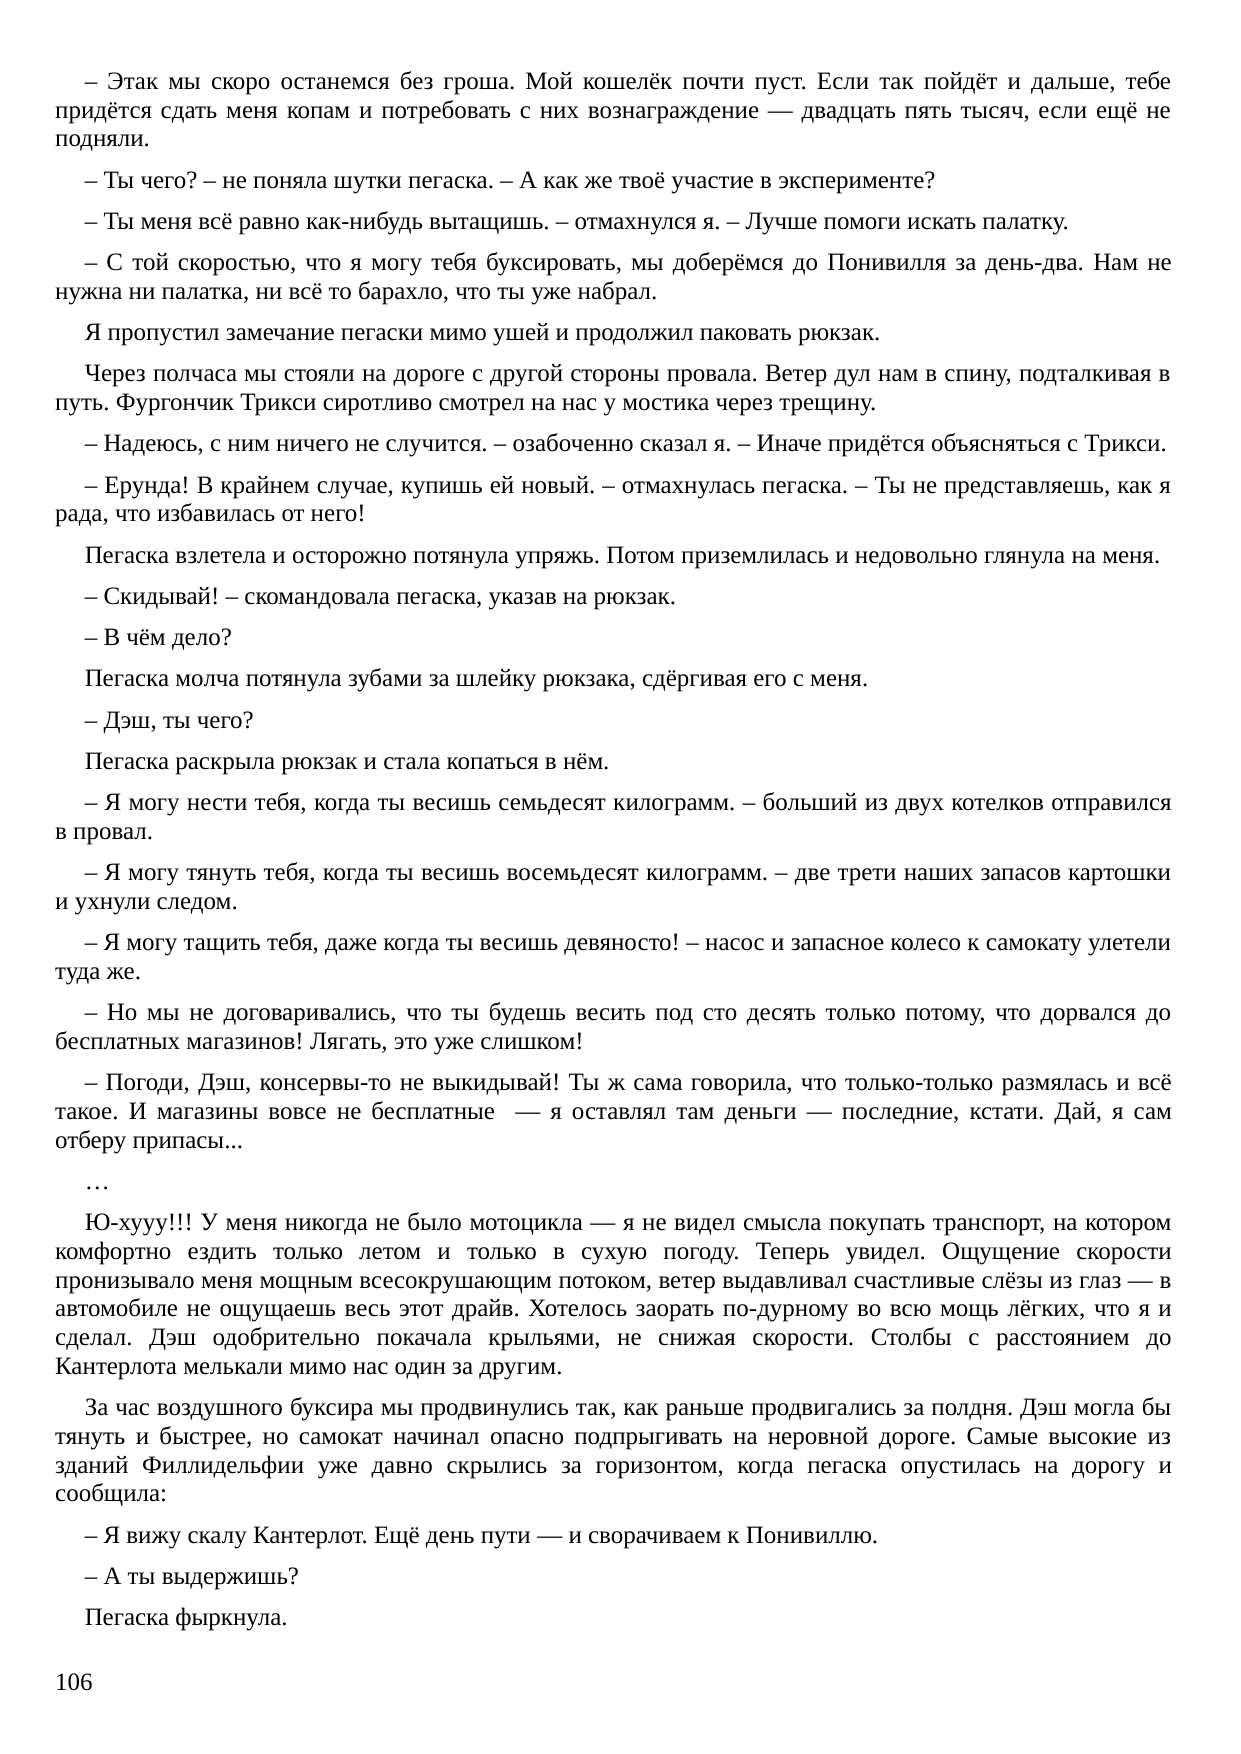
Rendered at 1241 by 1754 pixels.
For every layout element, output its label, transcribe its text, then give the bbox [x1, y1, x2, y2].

text – Я могу тянуть тебя, когда ты весишь восемьдесят килограмм. – две трети наших запасов картошки и ухнули следом. [55, 857, 1173, 915]
text – Ты чего? – не поняла шутки пегаска. – А как же твоё участие в эксперименте? [55, 165, 1173, 193]
text – Этак мы скоро останемся без гроша. Мой кошелёк почти пуст. Если так пойдёт и дальше, тебе придётся сдать меня копам и потребовать с них вознаграждение — двадцать пять тысяч, если ещё не подняли. [55, 66, 1173, 152]
text Ю-хууу!!! У меня никогда не было мотоцикла — я не видел смысла покупать транспорт, на котором комфортно ездить только летом и только в сухую погоду. Теперь увидел. Ощущение скорости пронизывало меня мощным всесокрушающим потоком, ветер выдавливал счастливые слёзы из глаз — в автомобиле не ощущаешь весь этот драйв. Хотелось заорать по-дурному во всю мощь лёгких, что я и сделал. Дэш одобрительно покачала крыльями, не снижая скорости. Столбы с расстоянием до Кантерлота мелькали мимо нас один за другим. [55, 1207, 1173, 1380]
text – Я могу нести тебя, когда ты весишь семьдесят килограмм. – больший из двух котелков отправился в провал. [55, 787, 1173, 845]
text – Дэш, ты чего? [55, 705, 1173, 733]
text Через полчаса мы стояли на дороге с другой стороны провала. Ветер дул нам в спину, подталкивая в путь. Фургончик Трикси сиротливо смотрел на нас у мостика через трещину. [55, 358, 1173, 416]
text Пегаска фыркнула. [55, 1602, 1173, 1631]
text – Я могу тащить тебя, даже когда ты весишь девяносто! – насос и запасное колесо к самокату улетели туда же. [55, 927, 1173, 985]
text – С той скоростью, что я могу тебя буксировать, мы доберёмся до Понивилля за день-два. Нам не нужна ни палатка, ни всё то барахло, что ты уже набрал. [55, 247, 1173, 305]
text Пегаска раскрыла рюкзак и стала копаться в нём. [55, 746, 1173, 775]
text – Погоди, Дэш, консервы-то не выкидывай! Ты ж сама говорила, что только-только размялась и всё такое. И магазины вовсе не бесплатные — я оставлял там деньги — последние, кстати. Дай, я сам отберу припасы... [55, 1067, 1173, 1153]
text За час воздушного буксира мы продвинулись так, как раньше продвигались за полдня. Дэш могла бы тянуть и быстрее, но самокат начинал опасно подпрыгивать на неровной дороге. Самые высокие из зданий Филлидельфии уже давно скрылись за горизонтом, когда пегаска опустилась на дорогу и сообщила: [55, 1392, 1173, 1507]
text – Но мы не договаривались, что ты будешь весить под сто десять только потому, что дорвался до бесплатных магазинов! Лягать, это уже слишком! [55, 997, 1173, 1055]
text Я пропустил замечание пегаски мимо ушей и продолжил паковать рюкзак. [55, 317, 1173, 346]
text – Ерунда! В крайнем случае, купишь ей новый. – отмахнулась пегаска. – Ты не представляешь, как я рада, что избавилась от него! [55, 470, 1173, 527]
text – А ты выдержишь? [55, 1561, 1173, 1590]
text Пегаска взлетела и осторожно потянула упряжь. Потом приземлилась и недовольно глянула на меня. [55, 540, 1173, 568]
text – Я вижу скалу Кантерлот. Ещё день пути — и сворачиваем к Понивиллю. [55, 1520, 1173, 1548]
text – Надеюсь, с ним ничего не случится. – озабоченно сказал я. – Иначе придётся объясняться с Трикси. [55, 428, 1173, 457]
text – Скидывай! – скомандовала пегаска, указав на рюкзак. [55, 581, 1173, 610]
text … [55, 1166, 1173, 1195]
text Пегаска молча потянула зубами за шлейку рюкзака, сдёргивая его с меня. [55, 663, 1173, 692]
text – В чём дело? [55, 622, 1173, 651]
text – Ты меня всё равно как-нибудь вытащишь. – отмахнулся я. – Лучше помоги искать палатку. [55, 206, 1173, 235]
